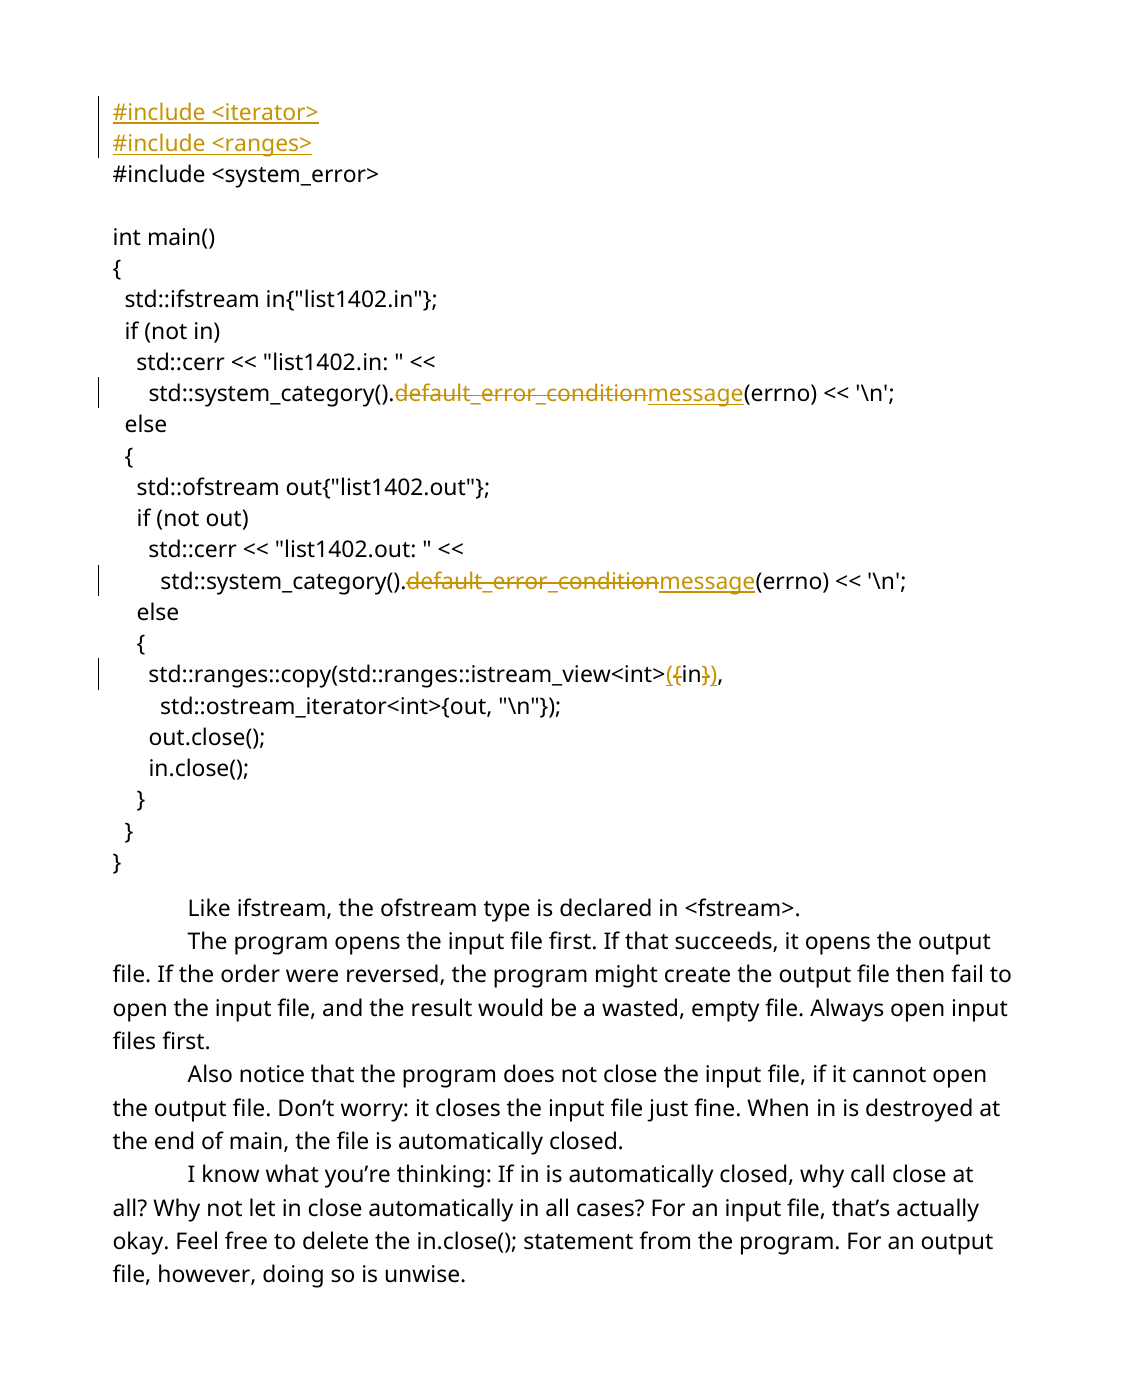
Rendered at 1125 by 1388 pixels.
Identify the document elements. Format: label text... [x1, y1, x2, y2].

text Also notice that the program does not close the input file, if it cannot open the output file. Don’t worry: it closes the input file just fine. When in is destroyed at the end of main, the file is automatically closed. [112, 1056, 1012, 1156]
text std::cerr << "list1402.out: " << [112, 533, 1012, 565]
text I know what you’re thinking: If in is automatically closed, why call close at all? Why not let in close automatically in all cases? For an input file, that’s actually okay. Feel free to delete the in.close(); statement from the program. For an output file, however, doing so is unwise. [112, 1156, 1012, 1290]
text if (not out) [112, 502, 1012, 533]
text Like ifstream, the ofstream type is declared in <fstream>. [112, 890, 1012, 923]
text #include <ranges> [112, 127, 1012, 158]
text std::system_category().message(errno) << '\n'; [112, 565, 1012, 596]
text if (not in) [112, 315, 1012, 346]
text std::ranges::copy(std::ranges::istream_view<int>(in), [112, 658, 1012, 690]
text } [112, 846, 1012, 877]
text std::system_category().message(errno) << '\n'; [112, 377, 1012, 408]
text std::ifstream in{"list1402.in"}; [112, 283, 1012, 315]
text } [112, 783, 1012, 815]
text { [112, 440, 1012, 471]
text #include <system_error> [112, 158, 1012, 190]
text else [112, 408, 1012, 440]
text std::ostream_iterator<int>{out, "\n"}); [112, 690, 1012, 721]
text #include <iterator> [112, 96, 1012, 127]
text { [112, 252, 1012, 283]
text } [112, 815, 1012, 846]
text out.close(); [112, 721, 1012, 752]
text in.close(); [112, 752, 1012, 783]
text { [112, 627, 1012, 658]
text else [112, 596, 1012, 627]
text int main() [112, 221, 1012, 252]
text std::cerr << "list1402.in: " << [112, 346, 1012, 377]
text The program opens the input file first. If that succeeds, it opens the output file. If the order were reversed, the program might create the output file then fail to open the input file, and the result would be a wasted, empty file. Always open input files first. [112, 923, 1012, 1056]
text std::ofstream out{"list1402.out"}; [112, 471, 1012, 502]
